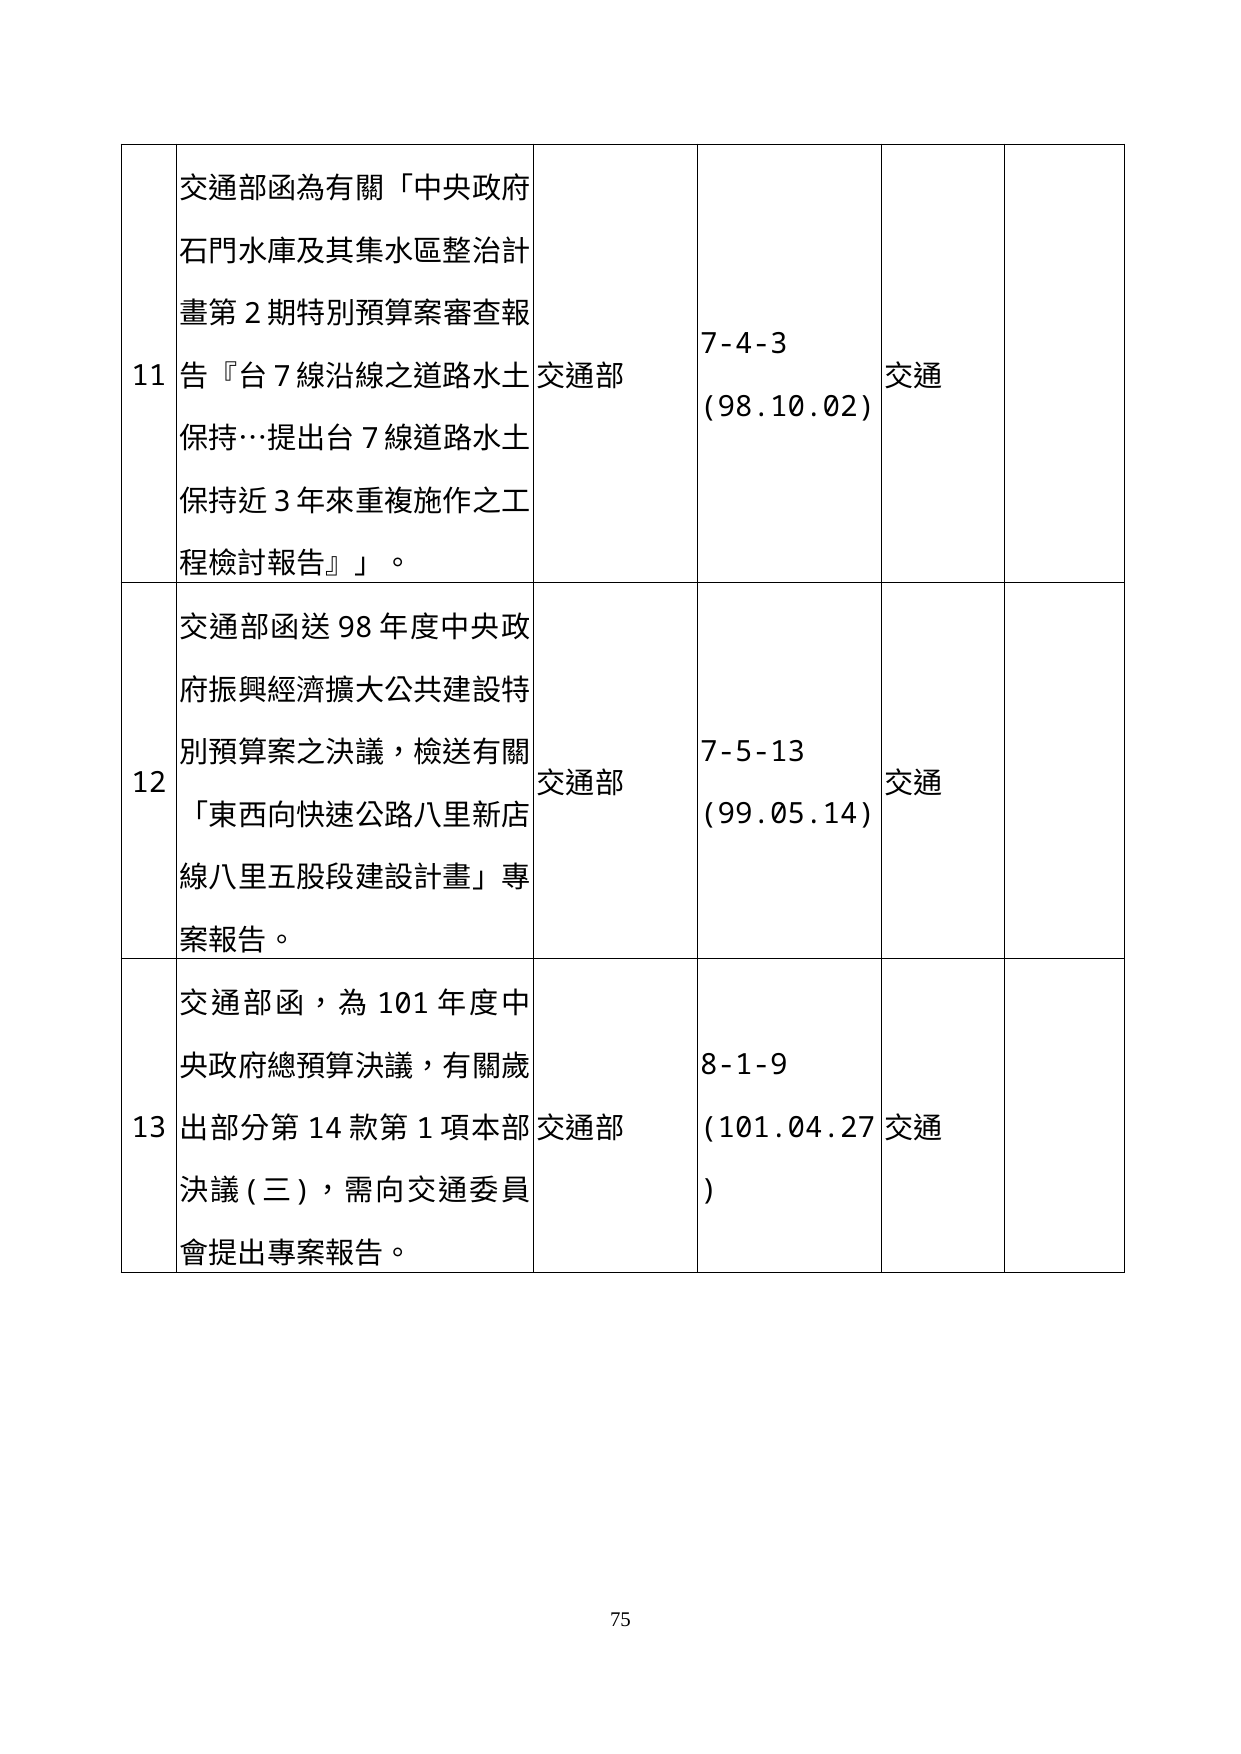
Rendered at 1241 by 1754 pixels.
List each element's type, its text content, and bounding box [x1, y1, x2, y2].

table_cell 交通 [882, 145, 1004, 582]
table_cell 11 [122, 145, 176, 582]
table_cell 7-4-3 (98.10.02) [698, 145, 881, 582]
table_cell 交通部函，為101年度中央政府總預算決議，有關歲出部分第14款第1項本部決議(三)，需向交通委員會提出專案報告。 [177, 959, 533, 1272]
table_cell 13 [122, 959, 176, 1272]
table_cell 7-5-13 (99.05.14) [698, 583, 881, 958]
table_cell 12 [122, 583, 176, 958]
table_cell 交通部函送98年度中央政府振興經濟擴大公共建設特別預算案之決議，檢送有關「東西向快速公路八里新店線八里五股段建設計畫」專案報告。 [177, 583, 533, 958]
table_cell [1005, 959, 1124, 1272]
table_cell [1005, 145, 1124, 582]
table_cell 交通 [882, 583, 1004, 958]
table_cell 交通部函為有關「中央政府石門水庫及其集水區整治計畫第2期特別預算案審查報告『台7線沿線之道路水土保持…提出台7線道路水土保持近3年來重複施作之工程檢討報告』」。 [177, 145, 533, 582]
table_cell 交通部 [534, 145, 697, 582]
table_cell [1005, 583, 1124, 958]
table_cell 8-1-9 (101.04.27) [698, 959, 881, 1272]
table_cell 交通 [882, 959, 1004, 1272]
table_cell 交通部 [534, 959, 697, 1272]
table_cell 交通部 [534, 583, 697, 958]
